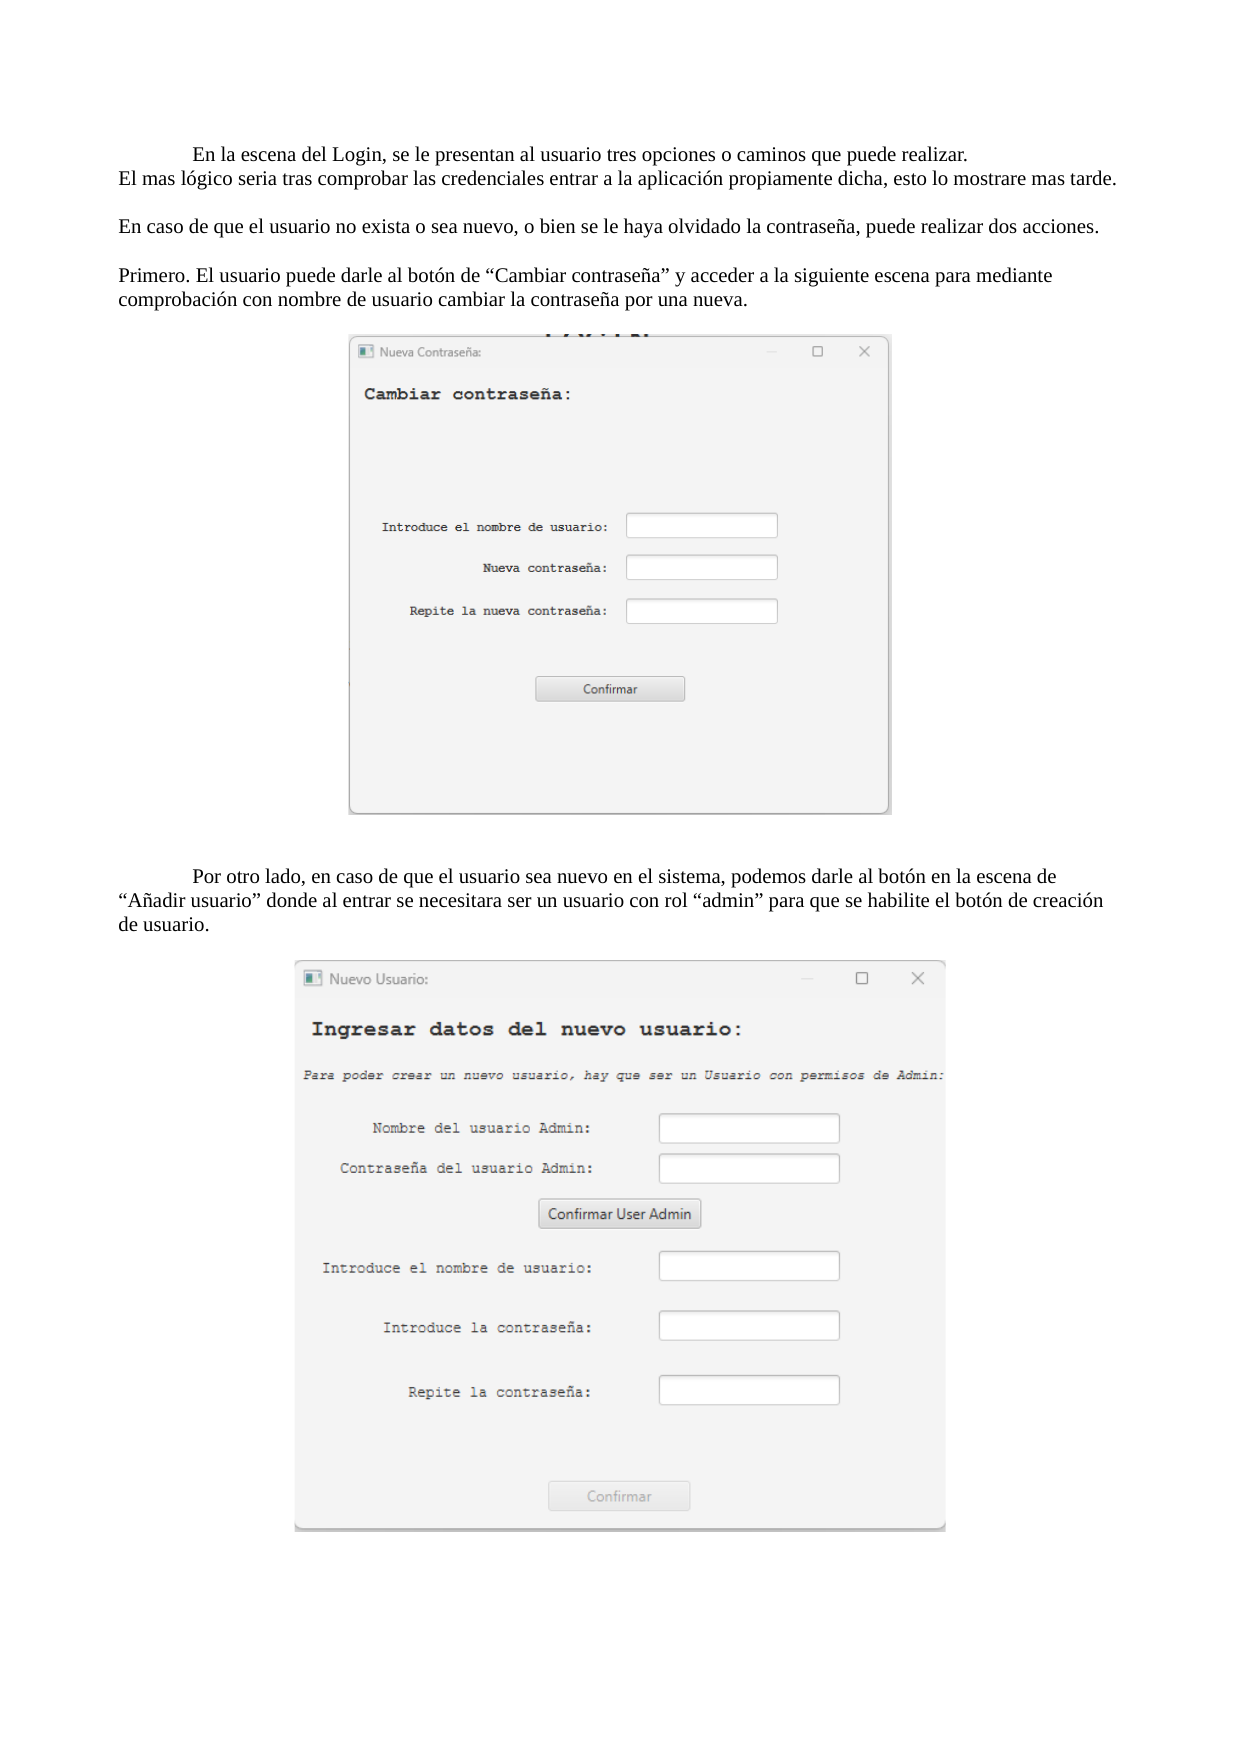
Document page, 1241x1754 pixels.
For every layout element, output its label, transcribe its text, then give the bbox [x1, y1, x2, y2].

text El mas lógico seria tras comprobar las credenciales entrar a la aplicación propiamente dicha, esto lo mostrare mas tarde. [118, 166, 1122, 190]
picture [348, 334, 892, 815]
text En la escena del Login, se le presentan al usuario tres opciones o caminos que puede realizar. [118, 142, 1122, 166]
text En caso de que el usuario no exista o sea nuevo, o bien se le haya olvidado la contraseña, puede realizar dos acciones. [118, 214, 1122, 238]
text Por otro lado, en caso de que el usuario sea nuevo en el sistema, podemos darle al botón en la escena de “Añadir usuario” donde al entrar se necesitara ser un usuario con rol “admin” para que se habilite el botón de creación de usuario. [118, 864, 1122, 936]
picture [294, 960, 946, 1532]
text Primero. El usuario puede darle al botón de “Cambiar contraseña” y acceder a la siguiente escena para mediante comprobación con nombre de usuario cambiar la contraseña por una nueva. [118, 262, 1122, 311]
